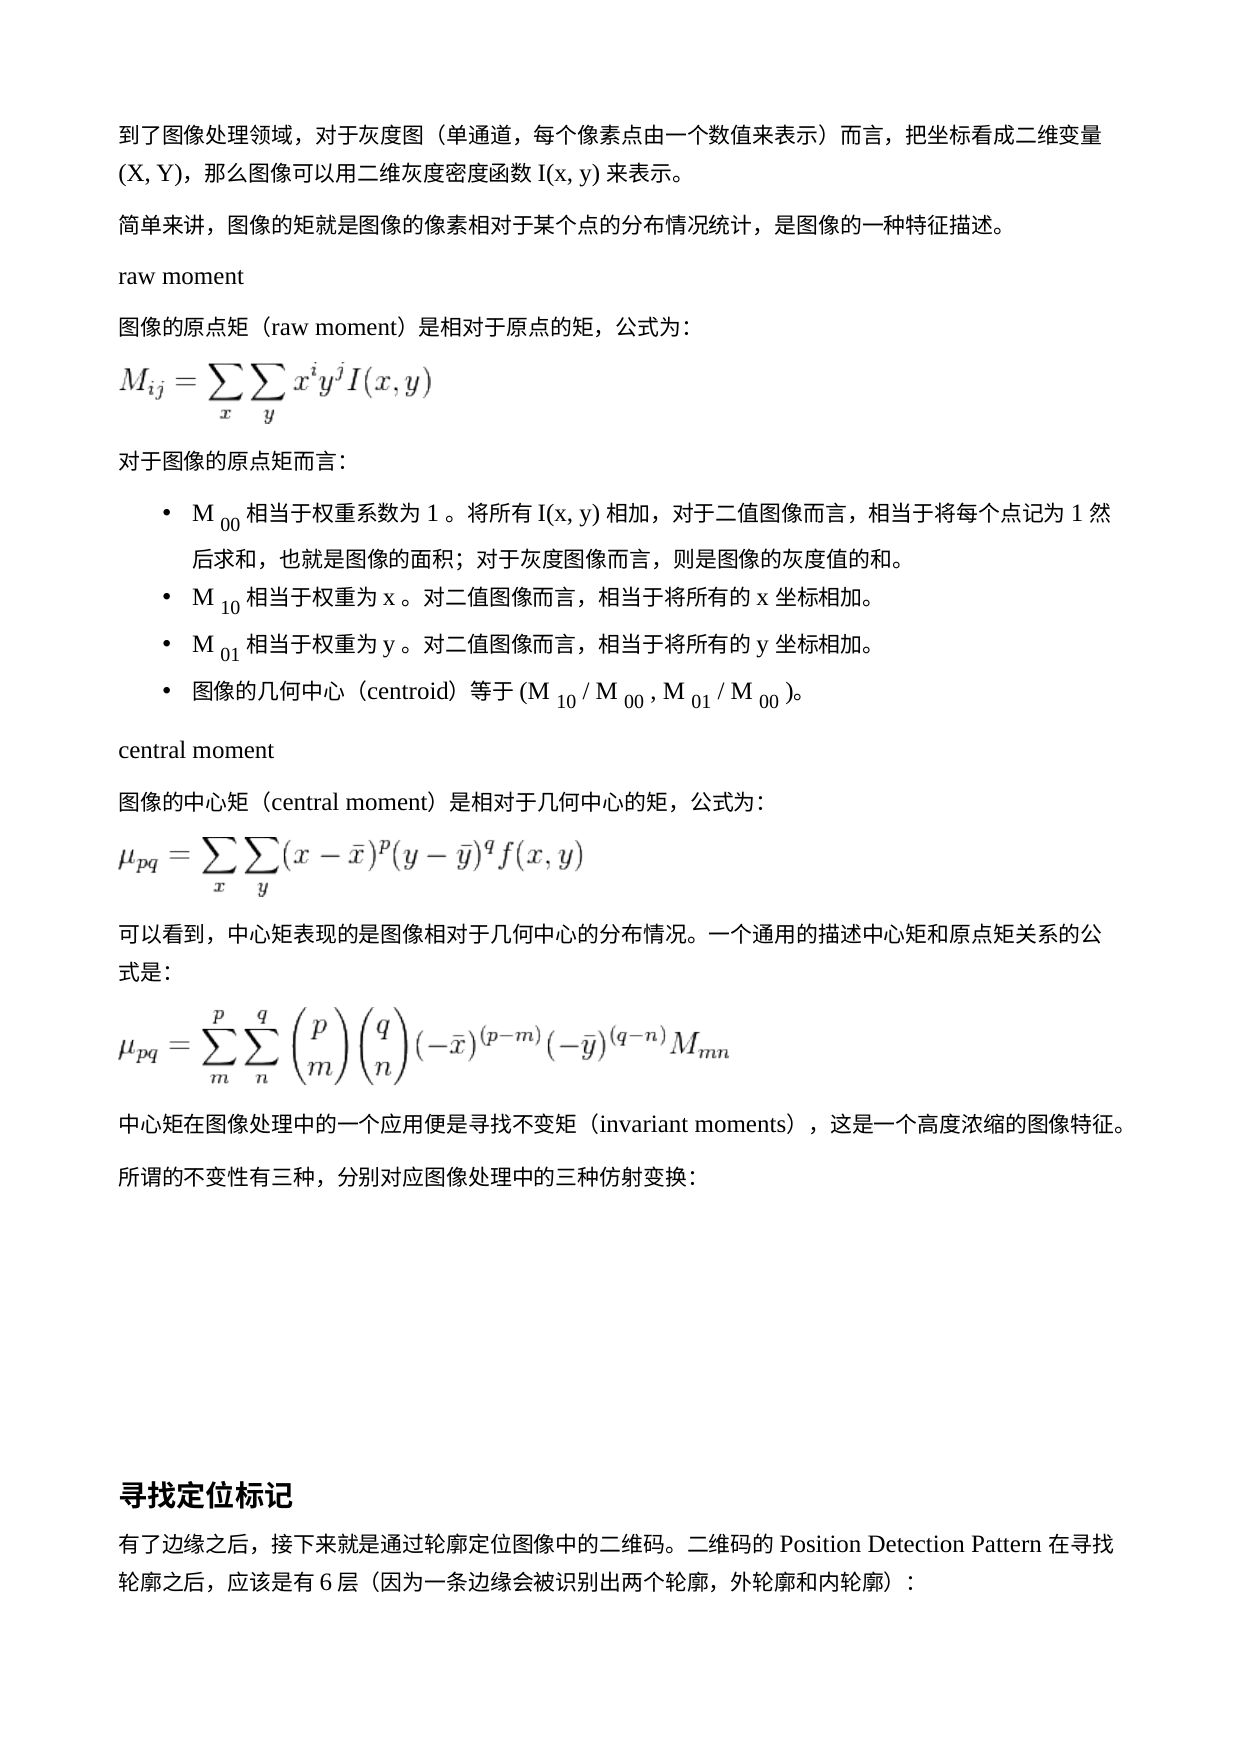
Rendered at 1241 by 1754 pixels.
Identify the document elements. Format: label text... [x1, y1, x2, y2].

text 对于图像的原点矩而言： [118, 444, 1122, 476]
subtitle 寻找定位标记 [118, 1472, 1122, 1514]
picture [118, 362, 431, 424]
text 可以看到，中心矩表现的是图像相对于几何中心的分布情况。一个通用的描述中心矩和原点矩关系的公式是： [118, 917, 1122, 986]
text raw moment [118, 261, 1122, 290]
text 所谓的不变性有三种，分别对应图像处理中的三种仿射变换： [118, 1160, 1122, 1191]
list 图像的几何中心（centroid）等于 (M 10 / M 00 , M 01 / M 00 )。 [162, 674, 1122, 713]
list M 10 相当于权重为 x 。对二值图像而言，相当于将所有的 x 坐标相加。 [162, 580, 1122, 619]
text 有了边缘之后，接下来就是通过轮廓定位图像中的二维码。二维码的 Position Detection Pattern 在寻找轮廓之后，应该是有6层（因为一条边缘会被识别出两个轮廓，外轮廓和内轮廓）： [118, 1527, 1122, 1597]
text 图像的中心矩（central moment）是相对于几何中心的矩，公式为： [118, 785, 1122, 816]
text 图像的原点矩（raw moment）是相对于原点的矩，公式为： [118, 310, 1122, 342]
picture [118, 1007, 731, 1087]
text 到了图像处理领域，对于灰度图（单通道，每个像素点由一个数值来表示）而言，把坐标看成二维变量 (X, Y)，那么图像可以用二维灰度密度函数 I(x, y) 来表示。 [118, 118, 1122, 188]
list M 00 相当于权重系数为 1 。将所有 I(x, y) 相加，对于二值图像而言，相当于将每个点记为 1 然后求和，也就是图像的面积；对于灰度图像而言，则是图像的灰度值的和。 [162, 496, 1122, 573]
list M 01 相当于权重为 y 。对二值图像而言，相当于将所有的 y 坐标相加。 [162, 627, 1122, 666]
text 中心矩在图像处理中的一个应用便是寻找不变矩（invariant moments），这是一个高度浓缩的图像特征。 [118, 1107, 1122, 1139]
text 简单来讲，图像的矩就是图像的像素相对于某个点的分布情况统计，是图像的一种特征描述。 [118, 208, 1122, 240]
picture [118, 837, 583, 897]
text central moment [118, 736, 1122, 764]
